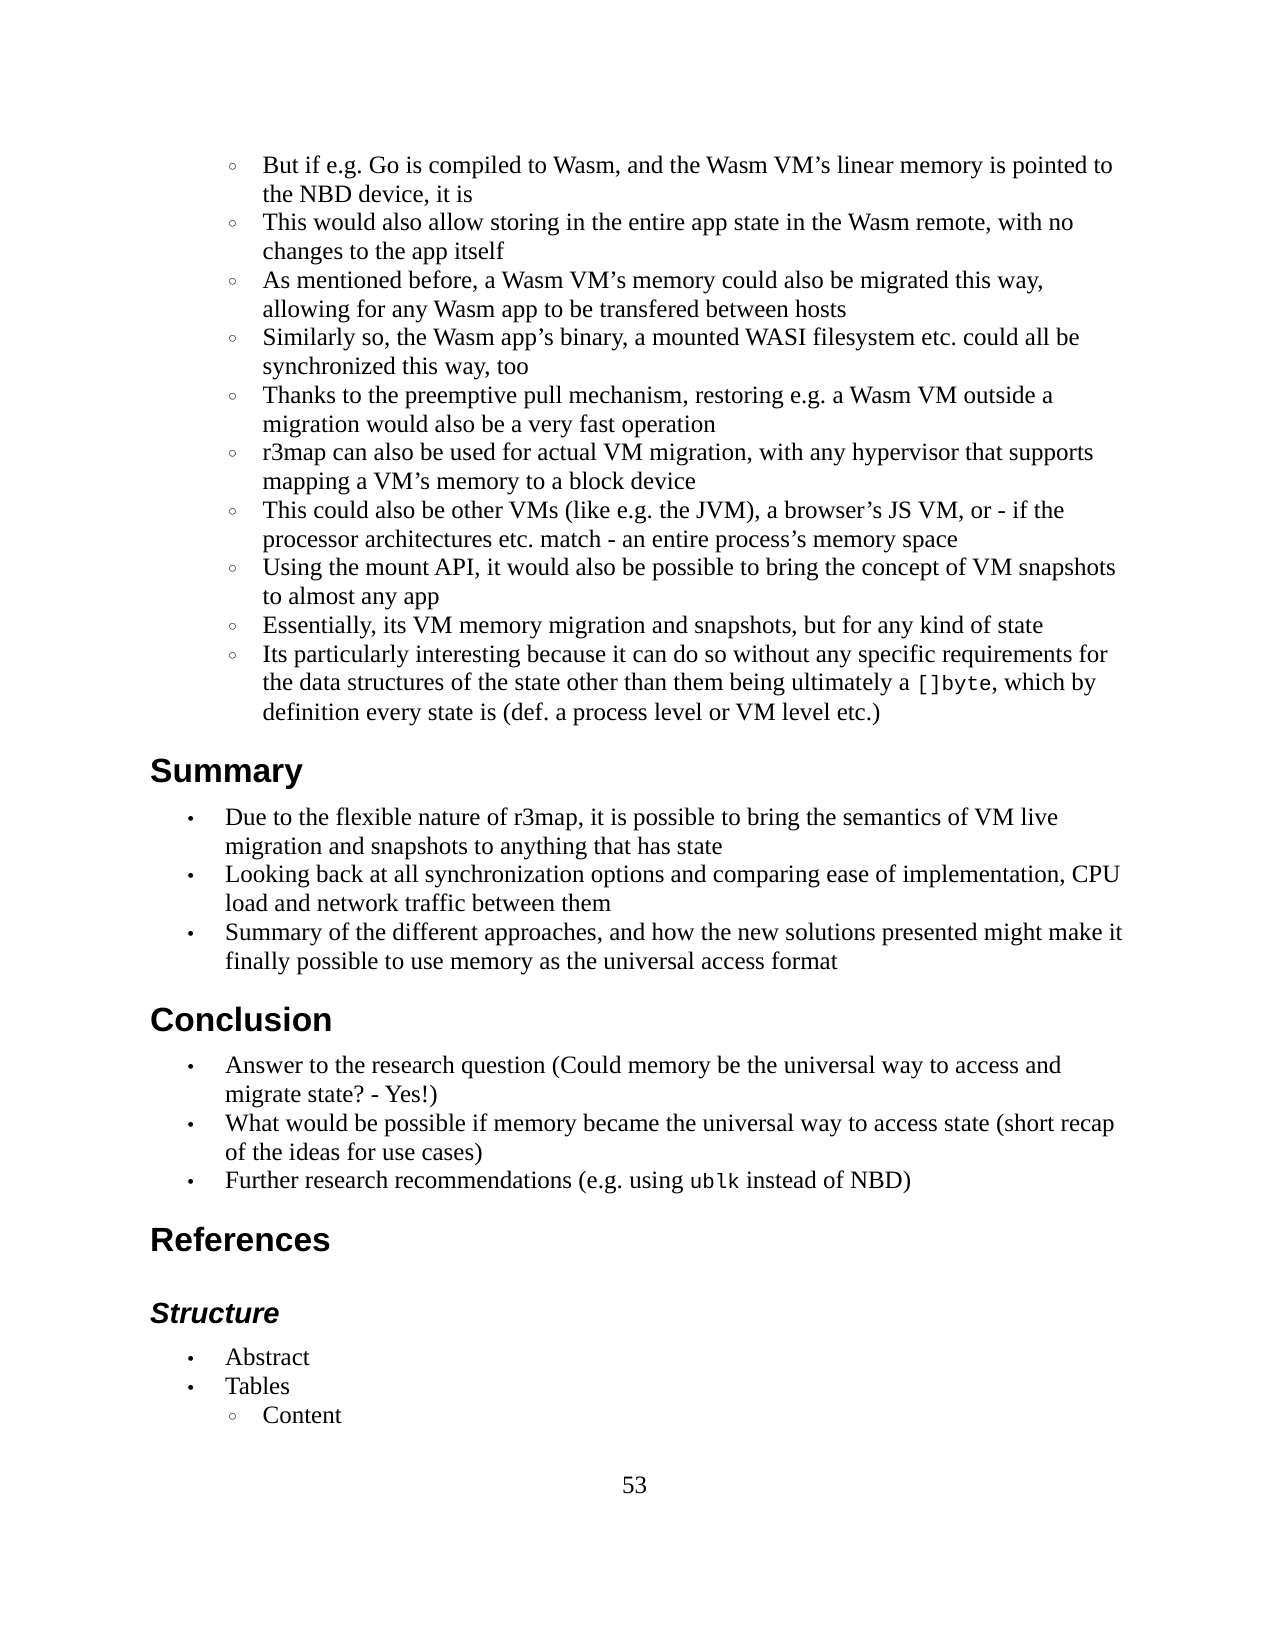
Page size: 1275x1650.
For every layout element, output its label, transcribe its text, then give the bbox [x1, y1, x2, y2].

subtitle References [150, 1220, 1125, 1259]
list Summary of the different approaches, and how the new solutions presented might make it finally possible to use memory as the universal access format [187, 917, 1125, 974]
subtitle Summary [150, 751, 1125, 789]
subtitle Conclusion [150, 999, 1125, 1038]
list r3map can also be used for actual VM migration, with any hypervisor that supports mapping a VM’s memory to a block device [225, 437, 1125, 495]
list This could also be other VMs (like e.g. the JVM), a browser’s JS VM, or - if the processor architectures etc. match - an entire process’s memory space [225, 495, 1125, 552]
list Due to the flexible nature of r3map, it is possible to bring the semantics of VM live migration and snapshots to anything that has state [187, 802, 1125, 859]
subtitle Structure [150, 1296, 1125, 1330]
list Answer to the research question (Could memory be the universal way to access and migrate state? - Yes!) [187, 1051, 1125, 1108]
list Looking back at all synchronization options and comparing ease of implementation, CPU load and network traffic between them [187, 859, 1125, 917]
list Abstract [187, 1342, 1125, 1371]
list Further research recommendations (e.g. using ublk instead of NBD) [187, 1166, 1125, 1195]
list What would be possible if memory became the universal way to access state (short recap of the ideas for use cases) [187, 1108, 1125, 1166]
list Thanks to the preemptive pull mechanism, restoring e.g. a Wasm VM outside a migration would also be a very fast operation [225, 380, 1125, 437]
list Using the mount API, it would also be possible to bring the concept of VM snapshots to almost any app [225, 552, 1125, 610]
list But if e.g. Go is compiled to Wasm, and the Wasm VM’s linear memory is pointed to the NBD device, it is [225, 150, 1125, 207]
list Content [225, 1400, 1125, 1429]
list Essentially, its VM memory migration and snapshots, but for any kind of state [225, 610, 1125, 639]
list This would also allow storing in the entire app state in the Wasm remote, with no changes to the app itself [225, 207, 1125, 265]
list Similarly so, the Wasm app’s binary, a mounted WASI filesystem etc. could all be synchronized this way, too [225, 322, 1125, 380]
list Its particularly interesting because it can do so without any specific requirements for the data structures of the state other than them being ultimately a []byte, which by definition every state is (def. a process level or VM level etc.) [225, 639, 1125, 726]
list Tables [187, 1371, 1125, 1400]
list As mentioned before, a Wasm VM’s memory could also be migrated this way, allowing for any Wasm app to be transfered between hosts [225, 265, 1125, 322]
